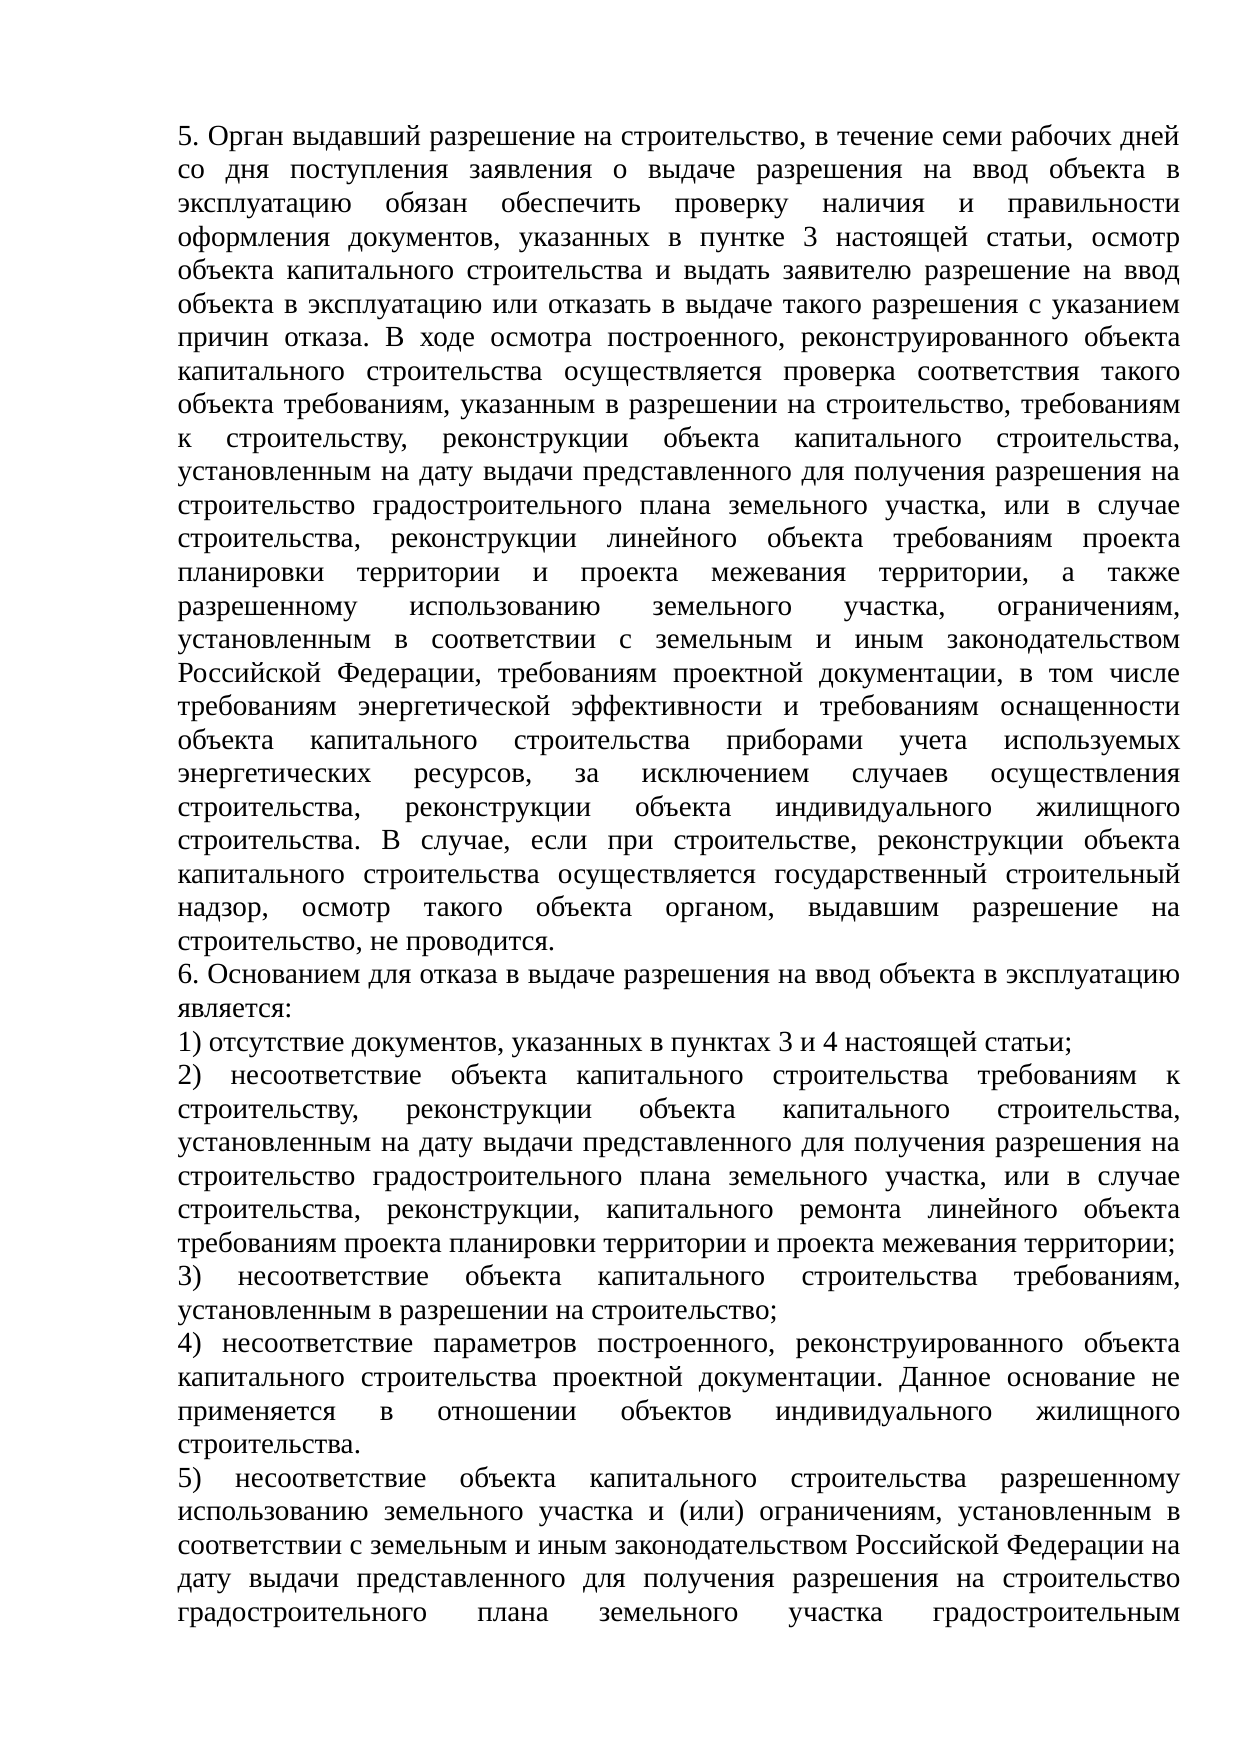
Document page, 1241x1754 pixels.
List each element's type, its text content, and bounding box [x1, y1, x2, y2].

text 1) отсутствие документов, указанных в пунктах 3 и 4 настоящей статьи; [177, 1024, 1181, 1057]
text 5) несоответствие объекта капитального строительства разрешенному использованию земельного участка и (или) ограничениям, установленным в соответствии с земельным и иным законодательством Российской Федерации на дату выдачи представленного для получения разрешения на строительство градостроительного плана земельного участка градостроительным [177, 1460, 1181, 1627]
text 3) несоответствие объекта капитального строительства требованиям, установленным в разрешении на строительство; [177, 1258, 1181, 1326]
text 6. Основанием для отказа в выдаче разрешения на ввод объекта в эксплуатацию является: [177, 957, 1181, 1024]
text 5. Орган выдавший разрешение на строительство, в течение семи рабочих дней со дня поступления заявления о выдаче разрешения на ввод объекта в эксплуатацию обязан обеспечить проверку наличия и правильности оформления документов, указанных в пунтке 3 настоящей статьи, осмотр объекта капитального строительства и выдать заявителю разрешение на ввод объекта в эксплуатацию или отказать в выдаче такого разрешения с указанием причин отказа. В ходе осмотра построенного, реконструированного объекта капитального строительства осуществляется проверка соответствия такого объекта требованиям, указанным в разрешении на строительство, требованиям к строительству, реконструкции объекта капитального строительства, установленным на дату выдачи представленного для получения разрешения на строительство градостроительного плана земельного участка, или в случае строительства, реконструкции линейного объекта требованиям проекта планировки территории и проекта межевания территории, а также разрешенному использованию земельного участка, ограничениям, установленным в соответствии с земельным и иным законодательством Российской Федерации, требованиям проектной документации, в том числе требованиям энергетической эффективности и требованиям оснащенности объекта капитального строительства приборами учета используемых энергетических ресурсов, за исключением случаев осуществления строительства, реконструкции объекта индивидуального жилищного строительства. В случае, если при строительстве, реконструкции объекта капитального строительства осуществляется государственный строительный надзор, осмотр такого объекта органом, выдавшим разрешение на строительство, не проводится. [177, 118, 1181, 957]
text 2) несоответствие объекта капитального строительства требованиям к строительству, реконструкции объекта капитального строительства, установленным на дату выдачи представленного для получения разрешения на строительство градостроительного плана земельного участка, или в случае строительства, реконструкции, капитального ремонта линейного объекта требованиям проекта планировки территории и проекта межевания территории; [177, 1057, 1181, 1258]
text 4) несоответствие параметров построенного, реконструированного объекта капитального строительства проектной документации. Данное основание не применяется в отношении объектов индивидуального жилищного строительства. [177, 1326, 1181, 1460]
